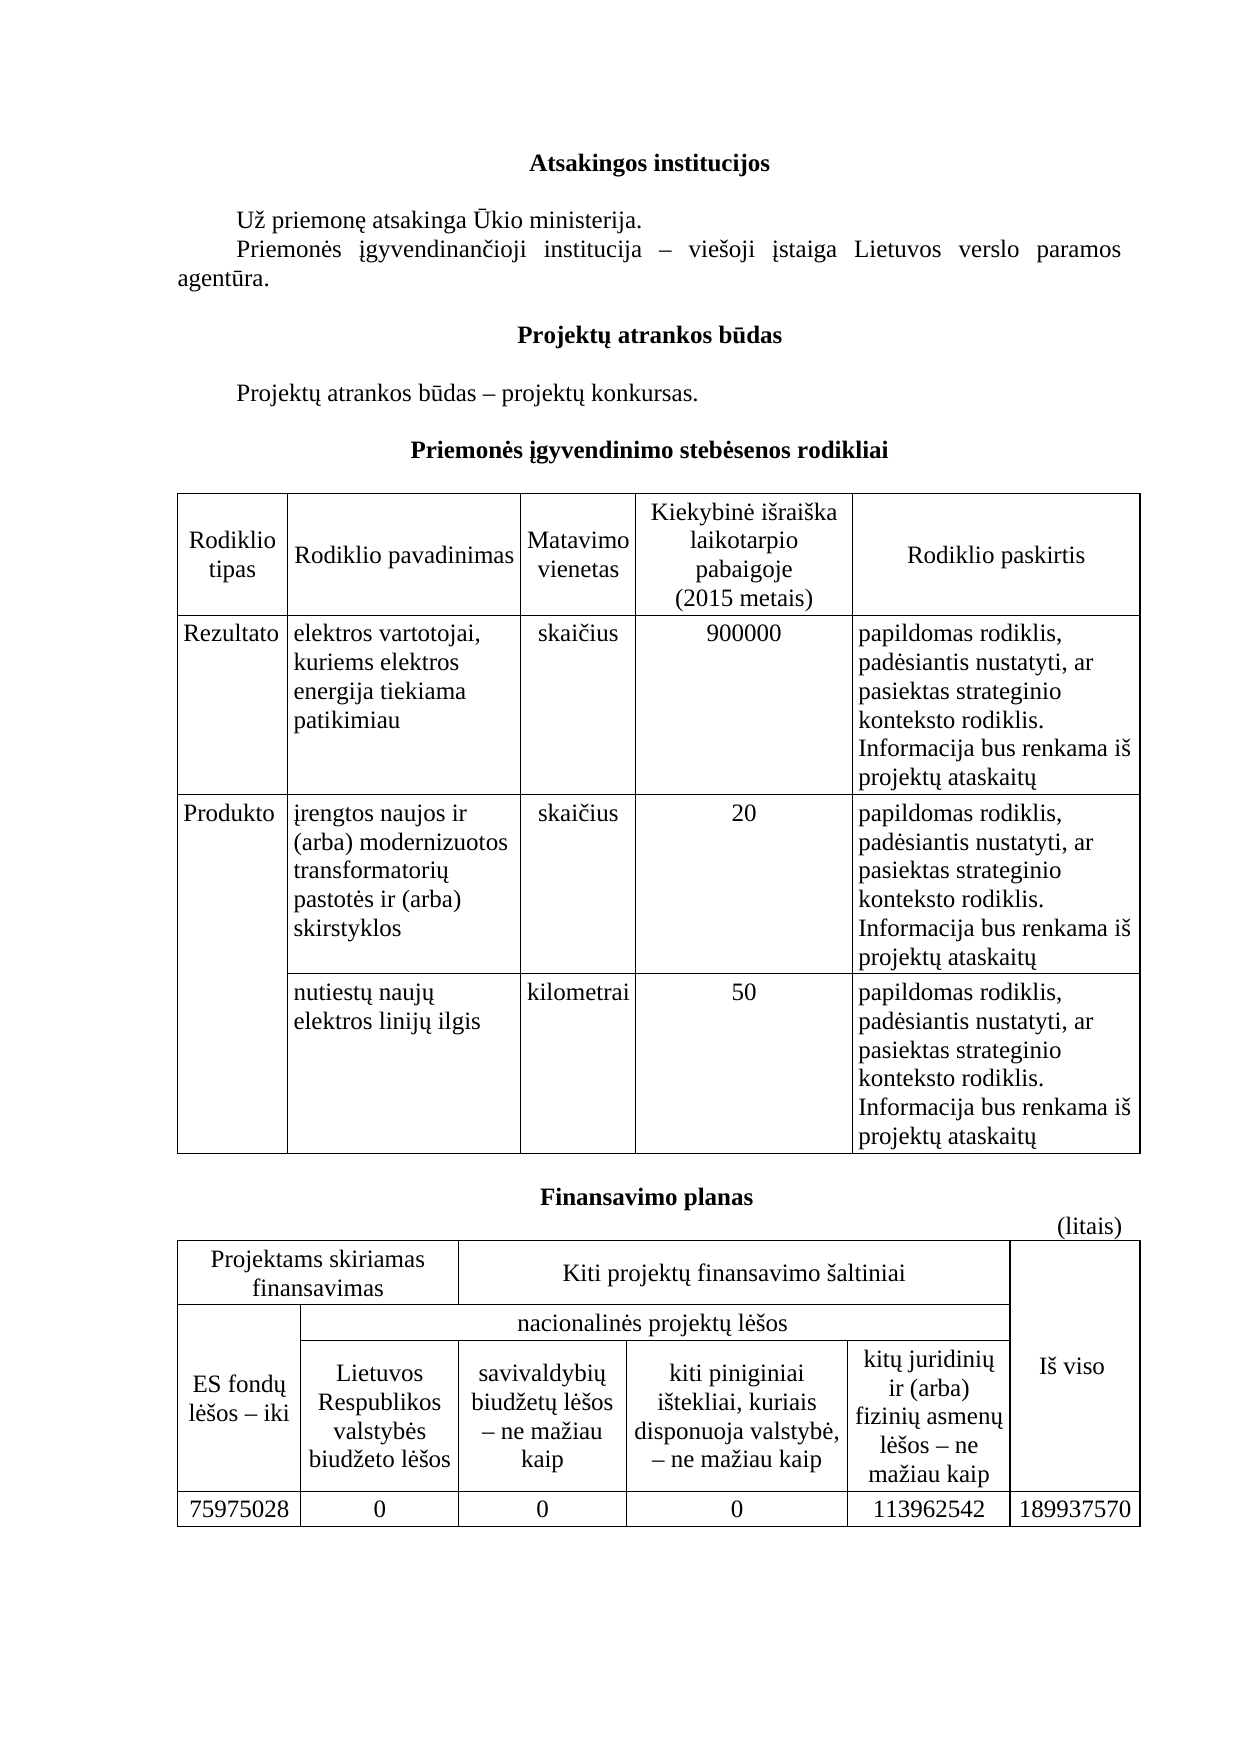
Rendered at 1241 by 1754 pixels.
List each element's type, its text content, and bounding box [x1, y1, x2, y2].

table_cell Rezultato [178, 616, 287, 794]
table_cell ES fondų lėšos – iki [178, 1305, 300, 1491]
text (litais) [177, 1211, 1122, 1240]
table_cell 113962542 [848, 1492, 1009, 1526]
table_cell kitų juridinių ir (arba) fizinių asmenų lėšos – ne mažiau kaip [848, 1341, 1009, 1491]
table_cell 75975028 [178, 1492, 300, 1526]
table_cell 20 [636, 795, 852, 973]
text Už priemonę atsakinga Ūkio ministerija. [177, 205, 1122, 234]
table_cell kilometrai [521, 974, 635, 1153]
text Priemonės įgyvendinimo stebėsenos rodikliai [177, 435, 1122, 464]
table_header Rodiklio pavadinimas [288, 494, 520, 614]
table_cell elektros vartotojai, kuriems elektros energija tiekiama patikimiau [288, 616, 520, 794]
table_header Rodiklio tipas [178, 494, 287, 614]
table_cell kiti piniginiai ištekliai, kuriais disponuoja valstybė, – ne mažiau kaip [627, 1341, 847, 1491]
table_cell papildomas rodiklis, padėsiantis nustatyti, ar pasiektas strateginio konteksto rodiklis. Informacija bus renkama iš projektų ataskaitų [853, 795, 1139, 973]
text Priemonės įgyvendinančioji institucija – viešoji įstaiga Lietuvos verslo paramos agentūra. [177, 234, 1122, 291]
table_header Matavimo vienetas [521, 494, 635, 614]
table_cell Lietuvos Respublikos valstybės biudžeto lėšos [301, 1341, 458, 1491]
text Projektų atrankos būdas – projektų konkursas. [177, 378, 1122, 406]
table_cell įrengtos naujos ir (arba) modernizuotos transformatorių pastotės ir (arba) skirstyklos [288, 795, 520, 973]
table_cell savivaldybių biudžetų lėšos – ne mažiau kaip [459, 1341, 626, 1491]
table_cell 189937570 [1011, 1492, 1139, 1526]
table_header Kiti projektų finansavimo šaltiniai [459, 1241, 1009, 1304]
table_cell Produkto [178, 795, 287, 1153]
table_header Kiekybinė išraiška laikotarpio pabaigoje (2015 metais) [636, 494, 852, 614]
table_header Iš viso [1011, 1241, 1139, 1491]
table_cell 0 [627, 1492, 847, 1526]
table_cell papildomas rodiklis, padėsiantis nustatyti, ar pasiektas strateginio konteksto rodiklis. Informacija bus renkama iš projektų ataskaitų [853, 974, 1139, 1153]
table_cell 0 [459, 1492, 626, 1526]
table_header Projektams skiriamas finansavimas [178, 1241, 458, 1304]
table_header Rodiklio paskirtis [853, 494, 1139, 614]
table_cell skaičius [521, 795, 635, 973]
table_cell nutiestų naujų elektros linijų ilgis [288, 974, 520, 1153]
text Projektų atrankos būdas [177, 320, 1122, 349]
table_cell skaičius [521, 616, 635, 794]
table_cell papildomas rodiklis, padėsiantis nustatyti, ar pasiektas strateginio konteksto rodiklis. Informacija bus renkama iš projektų ataskaitų [853, 616, 1139, 794]
table_cell 0 [301, 1492, 458, 1526]
table_cell nacionalinės projektų lėšos [301, 1305, 1009, 1340]
table_cell 900000 [636, 616, 852, 794]
text Atsakingos institucijos [177, 148, 1122, 176]
table_cell 50 [636, 974, 852, 1153]
text Finansavimo planas [177, 1182, 1122, 1211]
